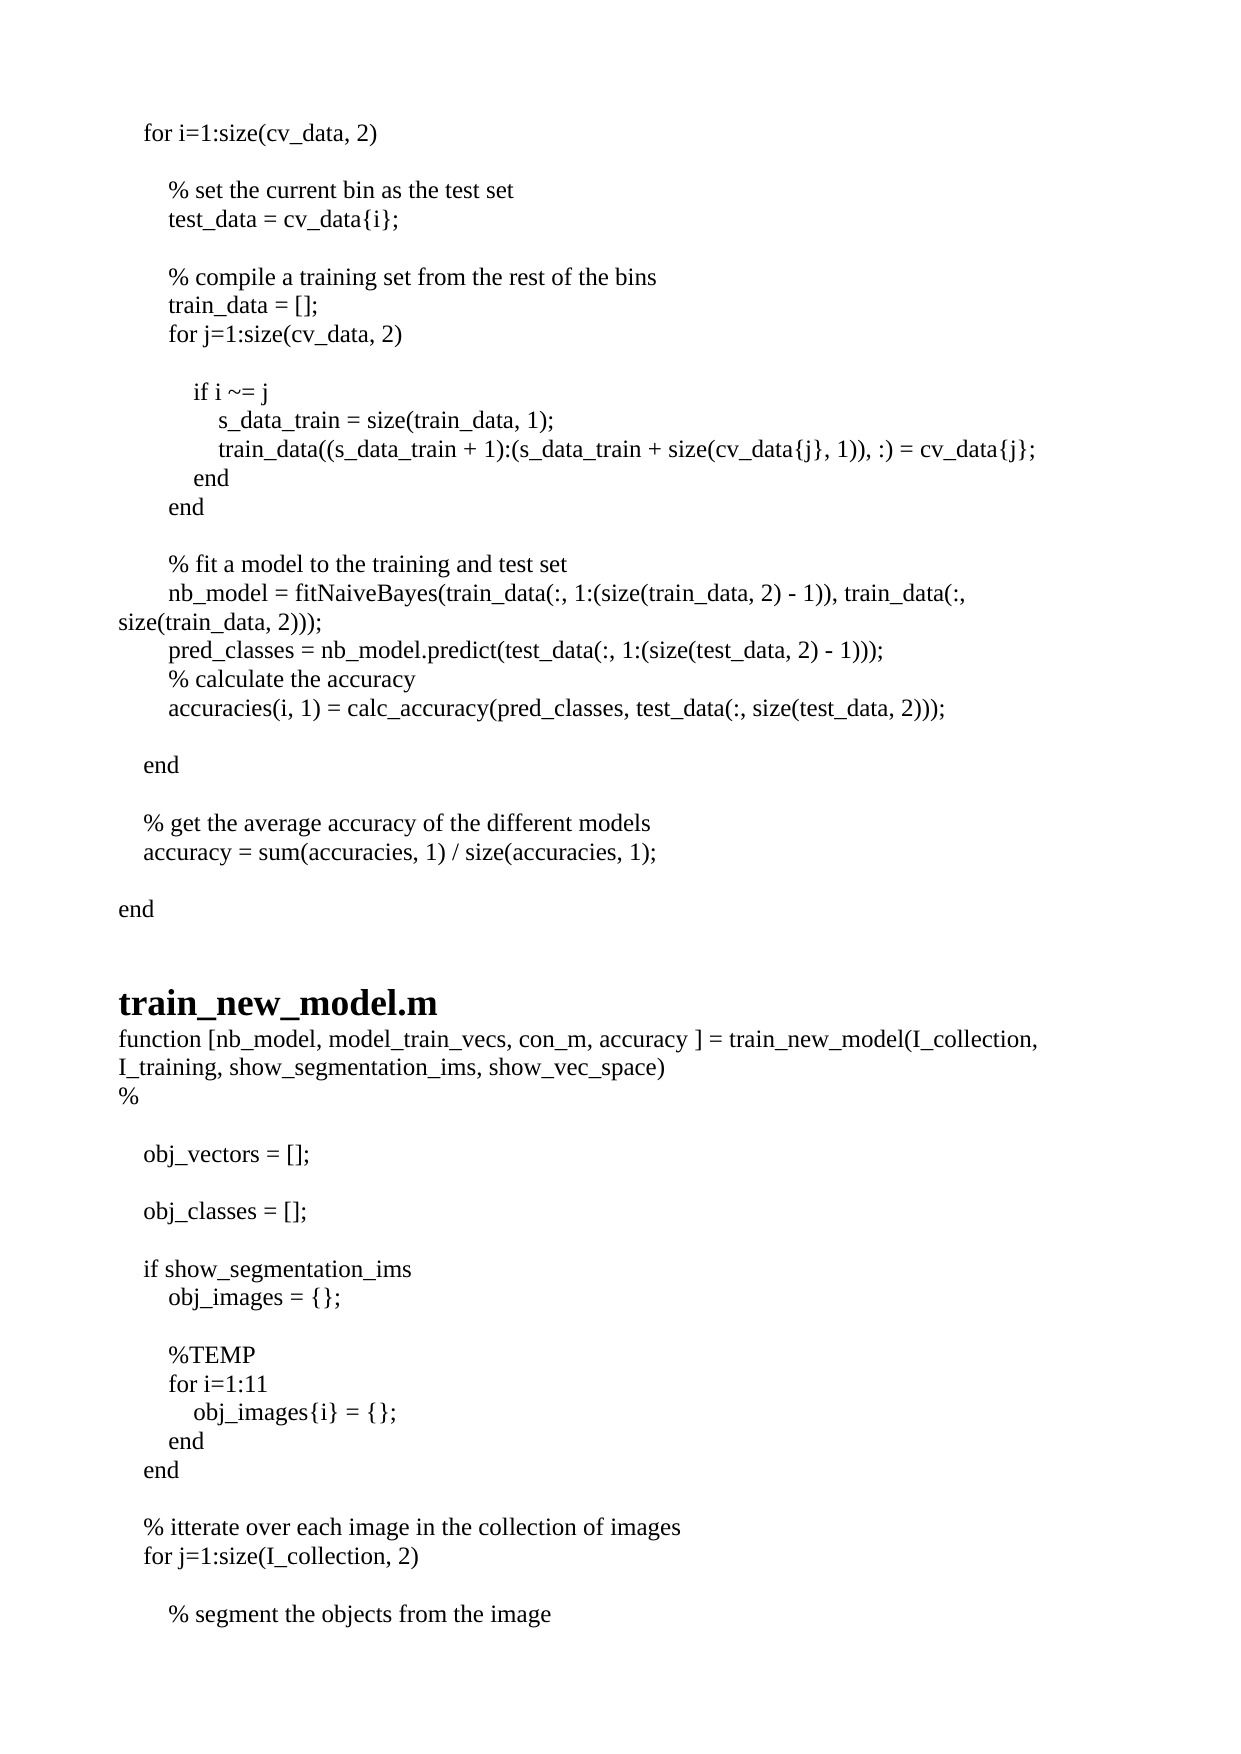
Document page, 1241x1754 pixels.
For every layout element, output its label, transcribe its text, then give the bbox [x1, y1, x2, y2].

text % segment the objects from the image [118, 1599, 1122, 1627]
text for j=1:size(I_collection, 2) [118, 1541, 1122, 1570]
text pred_classes = nb_model.predict(test_data(:, 1:(size(test_data, 2) - 1))); [118, 636, 1122, 664]
text obj_classes = []; [118, 1196, 1122, 1225]
text % itterate over each image in the collection of images [118, 1512, 1122, 1541]
text s_data_train = size(train_data, 1); [118, 406, 1122, 434]
text obj_images = {}; [118, 1282, 1122, 1311]
text % [118, 1081, 1122, 1110]
text %TEMP [118, 1340, 1122, 1369]
text end [118, 894, 1122, 923]
text obj_vectors = []; [118, 1139, 1122, 1167]
text nb_model = fitNaiveBayes(train_data(:, 1:(size(train_data, 2) - 1)), train_data(:, size(train_data, 2))); [118, 578, 1122, 636]
text % set the current bin as the test set [118, 176, 1122, 204]
text obj_images{i} = {}; [118, 1397, 1122, 1426]
text end [118, 1426, 1122, 1455]
text accuracies(i, 1) = calc_accuracy(pred_classes, test_data(:, size(test_data, 2))); [118, 693, 1122, 722]
text end [118, 463, 1122, 492]
text end [118, 751, 1122, 779]
text accuracy = sum(accuracies, 1) / size(accuracies, 1); [118, 837, 1122, 866]
text test_data = cv_data{i}; [118, 204, 1122, 233]
text train_new_model.m [118, 981, 1122, 1024]
text for i=1:11 [118, 1369, 1122, 1397]
text % compile a training set from the rest of the bins [118, 262, 1122, 291]
text function [nb_model, model_train_vecs, con_m, accuracy ] = train_new_model(I_collection, I_training, show_segmentation_ims, show_vec_space) [118, 1024, 1122, 1081]
text % fit a model to the training and test set [118, 549, 1122, 578]
text end [118, 1455, 1122, 1484]
text train_data = []; [118, 291, 1122, 319]
text for j=1:size(cv_data, 2) [118, 319, 1122, 348]
text if i ~= j [118, 377, 1122, 406]
text for i=1:size(cv_data, 2) [118, 118, 1122, 147]
text % get the average accuracy of the different models [118, 808, 1122, 837]
text if show_segmentation_ims [118, 1254, 1122, 1282]
text % calculate the accuracy [118, 664, 1122, 693]
text train_data((s_data_train + 1):(s_data_train + size(cv_data{j}, 1)), :) = cv_data{j}; [118, 434, 1122, 463]
text end [118, 492, 1122, 521]
